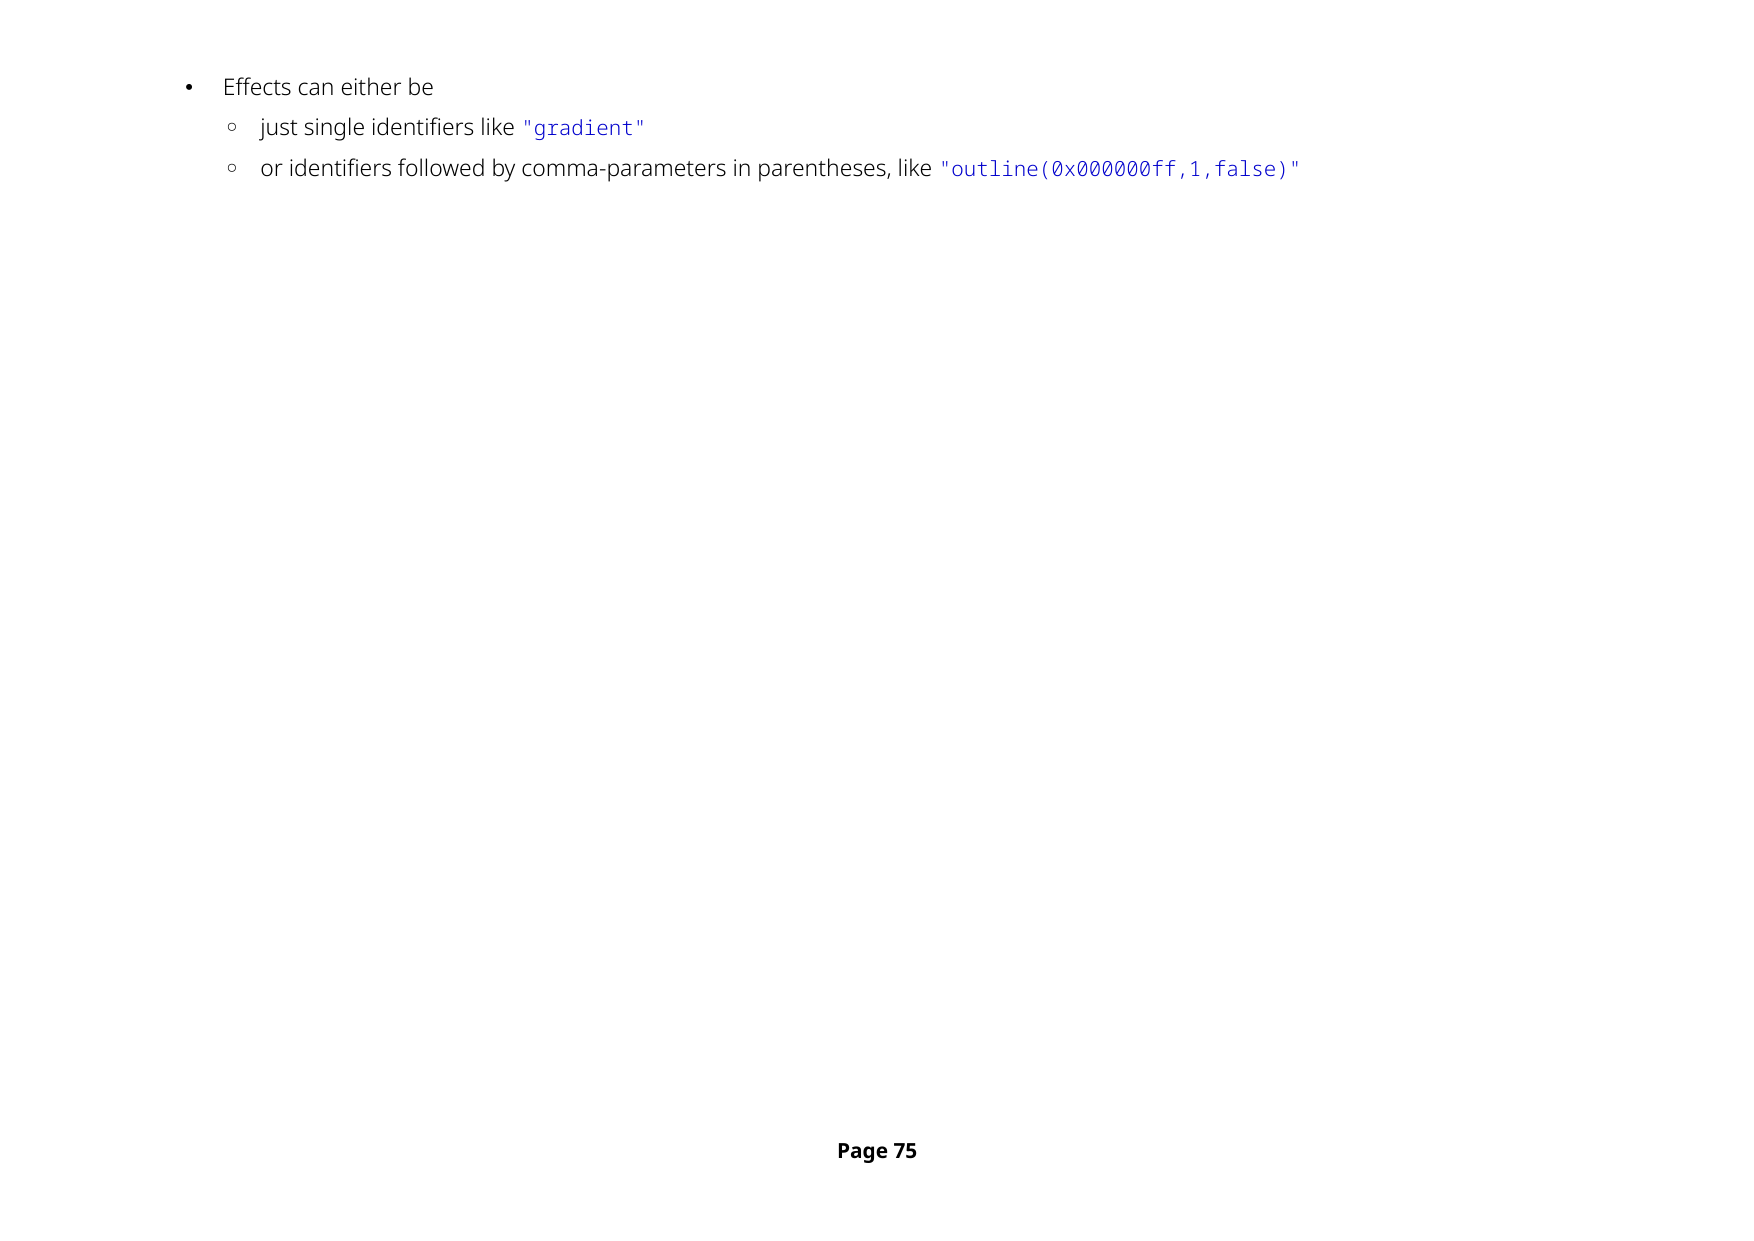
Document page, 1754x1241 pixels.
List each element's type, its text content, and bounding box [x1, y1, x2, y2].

list or identifiers followed by comma-parameters in parentheses, like "outline(0x000000ff,1,false)" [223, 152, 1606, 183]
list just single identifiers like "gradient" [223, 111, 1606, 142]
list Effects can either be [185, 71, 1606, 102]
